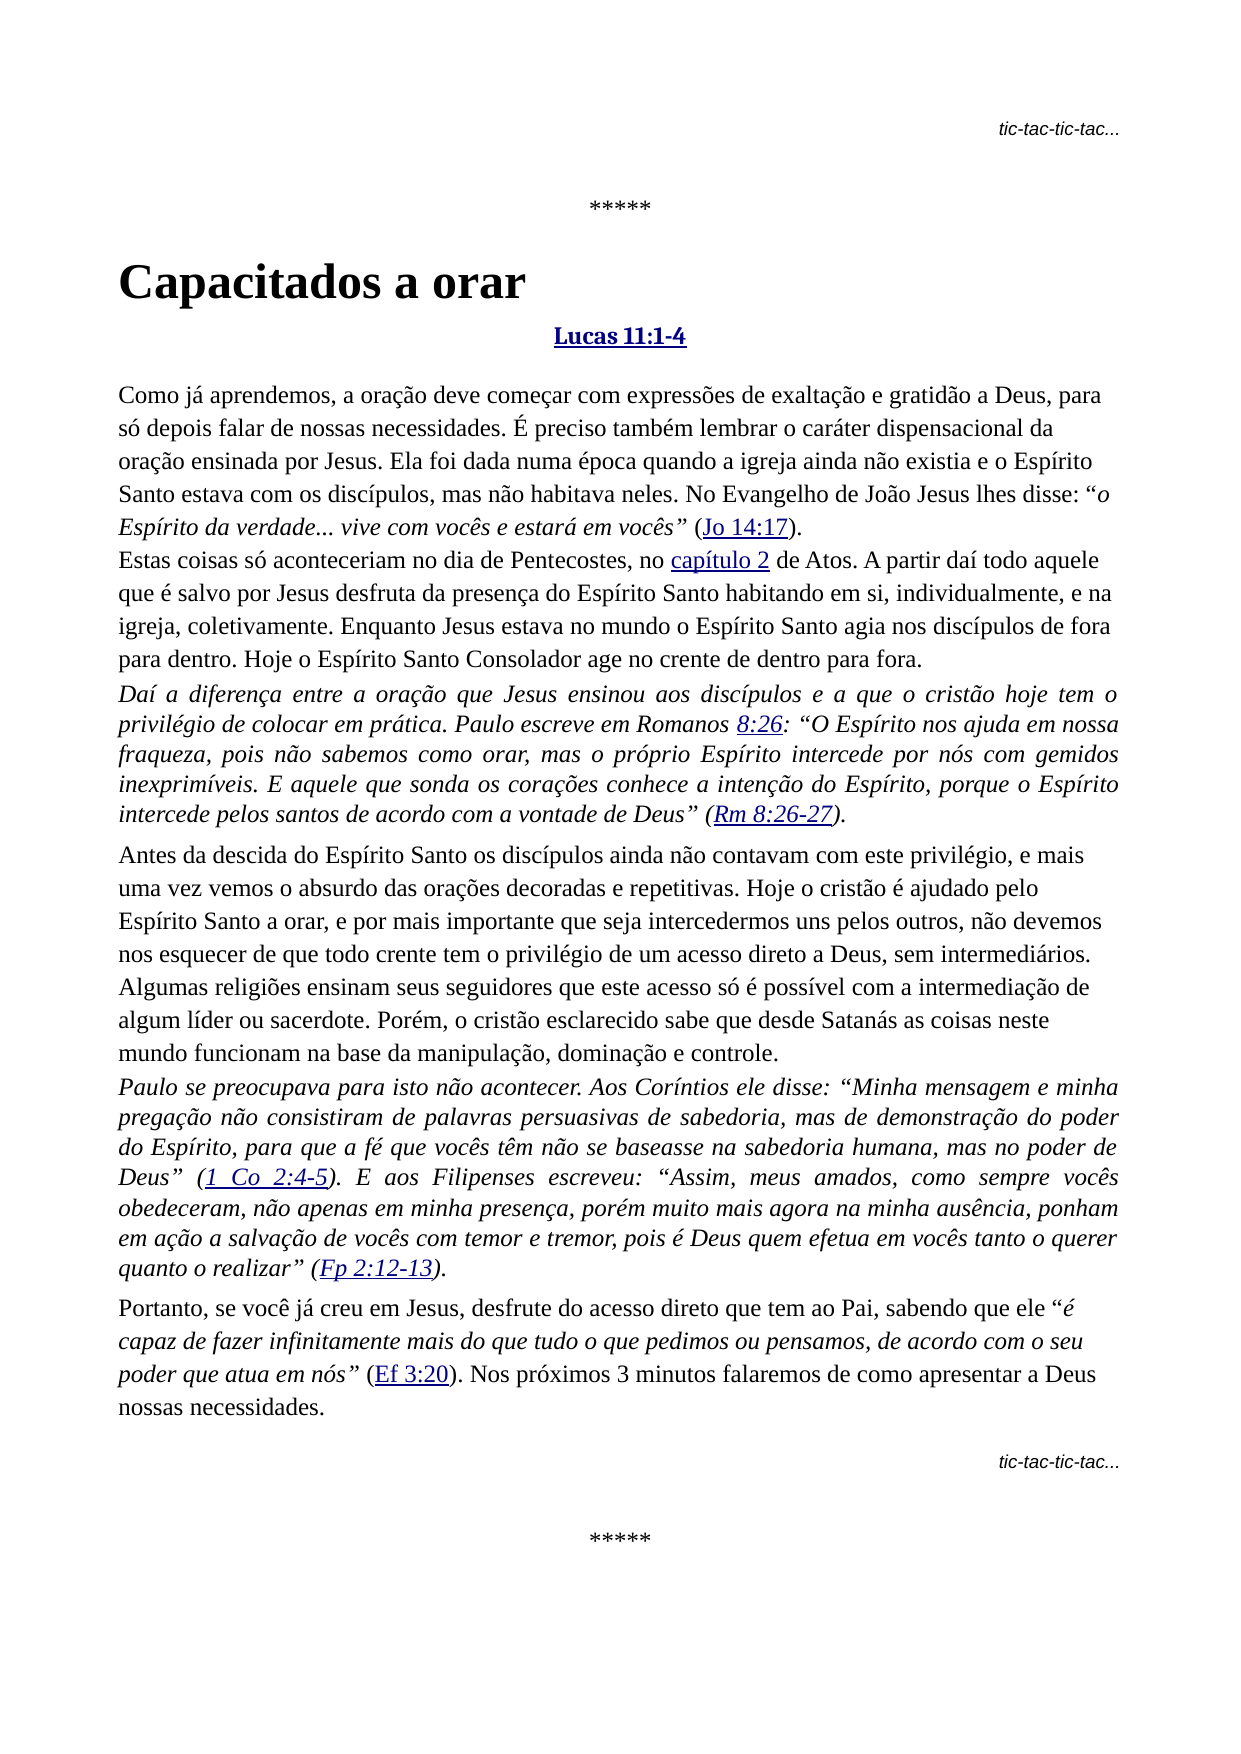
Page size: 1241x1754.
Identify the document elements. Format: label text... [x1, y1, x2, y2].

text Como já aprendemos, a oração deve começar com expressões de exaltação e gratidão a Deus, para só depois falar de nossas necessidades. É preciso também lembrar o caráter dispensacional da oração ensinada por Jesus. Ela foi dada numa época quando a igreja ainda não existia e o Espírito Santo estava com os discípulos, mas não habitava neles. No Evangelho de João Jesus lhes disse: “o Espírito da verdade... vive com vocês e estará em vocês” (Jo 14:17). [118, 380, 1122, 541]
subtitle Capacitados a orar [118, 252, 1122, 309]
text tic-tac-tic-tac... [118, 1451, 1122, 1472]
text tic-tac-tic-tac... [118, 118, 1122, 140]
text Lucas 11:1-4 [118, 322, 1122, 351]
text Estas coisas só aconteceriam no dia de Pentecostes, no capítulo 2 de Atos. A partir daí todo aquele que é salvo por Jesus desfruta da presença do Espírito Santo habitando em si, individualmente, e na igreja, coletivamente. Enquanto Jesus estava no mundo o Espírito Santo agia nos discípulos de fora para dentro. Hoje o Espírito Santo Consolador age no crente de dentro para fora. [118, 545, 1122, 673]
text Daí a diferença entre a oração que Jesus ensinou aos discípulos e a que o cristão hoje tem o privilégio de colocar em prática. Paulo escreve em Romanos 8:26: “O Espírito nos ajuda em nossa fraqueza, pois não sabemos como orar, mas o próprio Espírito intercede por nós com gemidos inexprimíveis. E aquele que sonda os corações conhece a intenção do Espírito, porque o Espírito intercede pelos santos de acordo com a vontade de Deus” (Rm 8:26-27). [118, 677, 1122, 828]
text ***** [118, 1526, 1122, 1555]
text ***** [118, 194, 1122, 222]
text Paulo se preocupava para isto não acontecer. Aos Coríntios ele disse: “Minha mensagem e minha pregação não consistiram de palavras persuasivas de sabedoria, mas de demonstração do poder do Espírito, para que a fé que vocês têm não se baseasse na sabedoria humana, mas no poder de Deus” (1 Co 2:4-5). E aos Filipenses escreveu: “Assim, meus amados, como sempre vocês obedeceram, não apenas em minha presença, porém muito mais agora na minha ausência, ponham em ação a salvação de vocês com temor e tremor, pois é Deus quem efetua em vocês tanto o querer quanto o realizar” (Fp 2:12-13). [118, 1071, 1122, 1282]
text Antes da descida do Espírito Santo os discípulos ainda não contavam com este privilégio, e mais uma vez vemos o absurdo das orações decoradas e repetitivas. Hoje o cristão é ajudado pelo Espírito Santo a orar, e por mais importante que seja intercedermos uns pelos outros, não devemos nos esquecer de que todo crente tem o privilégio de um acesso direto a Deus, sem intermediários. Algumas religiões ensinam seus seguidores que este acesso só é possível com a intermediação de algum líder ou sacerdote. Porém, o cristão esclarecido sabe que desde Satanás as coisas neste mundo funcionam na base da manipulação, dominação e controle. [118, 840, 1122, 1067]
text Portanto, se você já creu em Jesus, desfrute do acesso direto que tem ao Pai, sabendo que ele “é capaz de fazer infinitamente mais do que tudo o que pedimos ou pensamos, de acordo com o seu poder que atua em nós” (Ef 3:20). Nos próximos 3 minutos falaremos de como apresentar a Deus nossas necessidades. [118, 1293, 1122, 1421]
